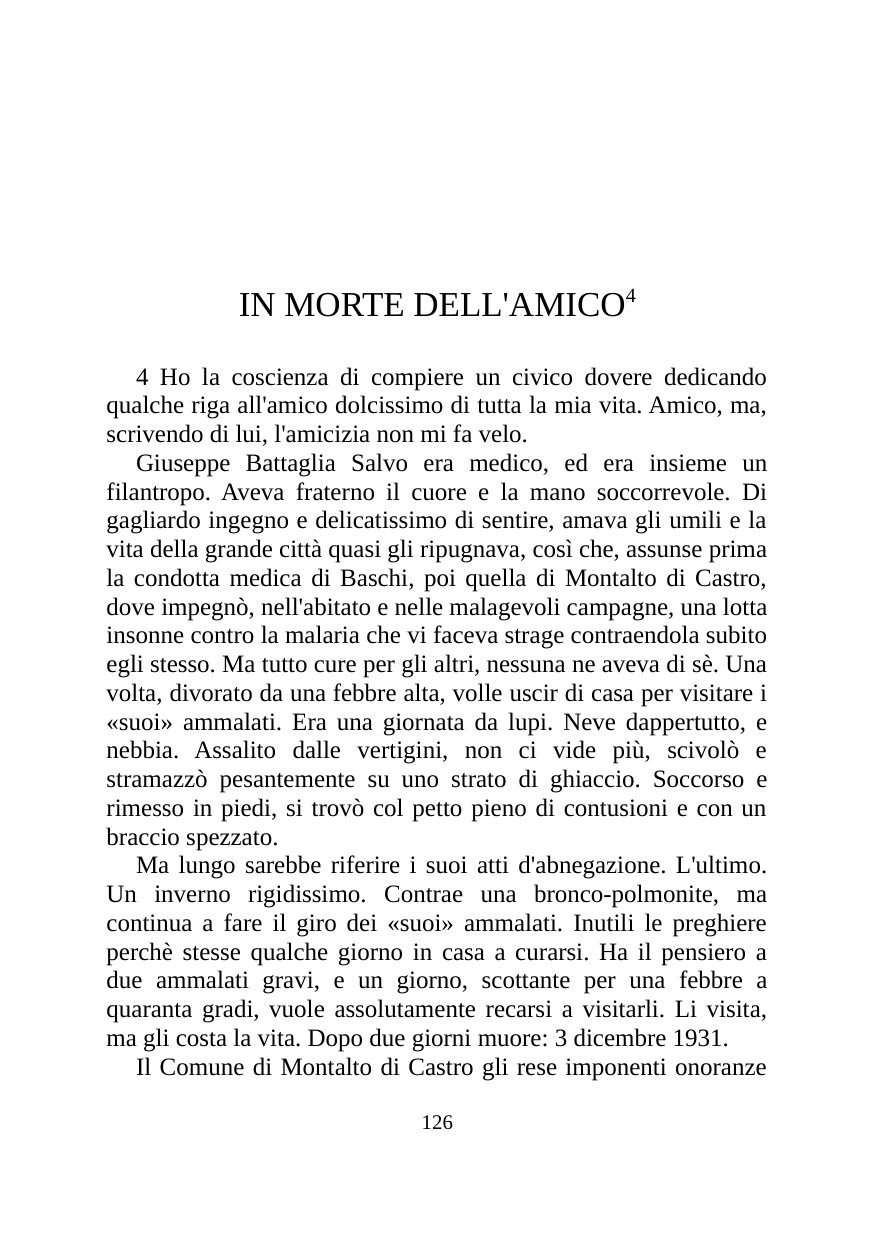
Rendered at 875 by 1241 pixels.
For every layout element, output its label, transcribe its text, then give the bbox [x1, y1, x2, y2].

text Il Comune di Montalto di Castro gli rese imponenti onoranze [106, 1052, 768, 1080]
text Ma lungo sarebbe riferire i suoi atti d'abnegazione. L'ultimo. Un inverno rigidissimo. Contrae una bronco-polmonite, ma continua a fare il giro dei «suoi» ammalati. Inutili le preghiere perchè stesse qualche giorno in casa a curarsi. Ha il pensiero a due ammalati gravi, e un giorno, scottante per una febbre a quaranta gradi, vuole assolutamente recarsi a visitarli. Li visita, ma gli costa la vita. Dopo due giorni muore: 3 dicembre 1931. [106, 850, 768, 1052]
subtitle IN MORTE DELL'AMICO [106, 283, 768, 324]
text Giuseppe Battaglia Salvo era medico, ed era insieme un filantropo. Aveva fraterno il cuore e la mano soccorrevole. Di gagliardo ingegno e delicatissimo di sentire, amava gli umili e la vita della grande città quasi gli ripugnava, così che, assunse prima la condotta medica di Baschi, poi quella di Montalto di Castro, dove impegnò, nell'abitato e nelle malagevoli campagne, una lotta insonne contro la malaria che vi faceva strage contraendola subito egli stesso. Ma tutto cure per gli altri, nessuna ne aveva di sè. Una volta, divorato da una febbre alta, volle uscir di casa per visitare i «suoi» ammalati. Era una giornata da lupi. Neve dappertutto, e nebbia. Assalito dalle vertigini, non ci vide più, scivolò e stramazzò pesantemente su uno strato di ghiaccio. Soccorso e rimesso in piedi, si trovò col petto pieno di contusioni e con un braccio spezzato. [106, 448, 768, 850]
text Ho la coscienza di compiere un civico dovere dedicando qualche riga all'amico dolcissimo di tutta la mia vita. Amico, ma, scrivendo di lui, l'amicizia non mi fa velo. [106, 362, 768, 448]
